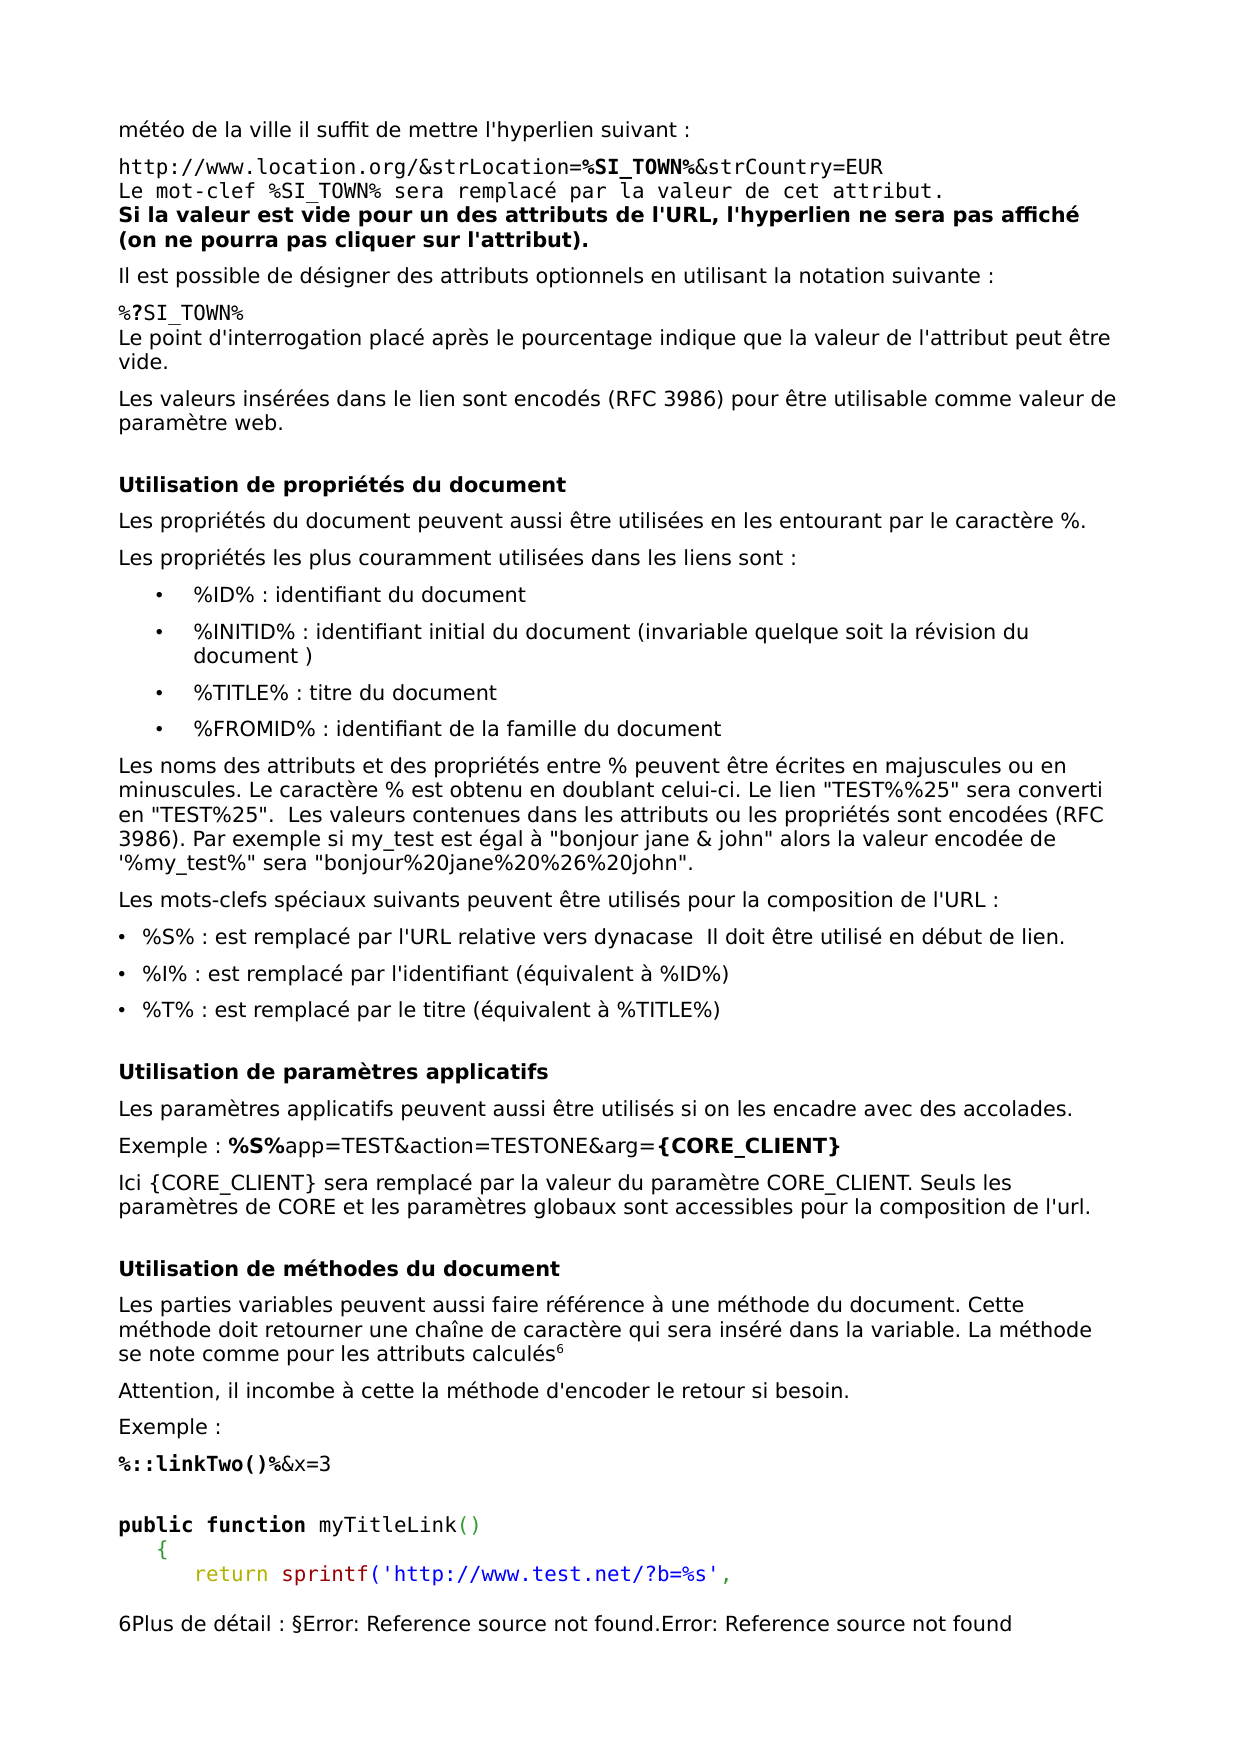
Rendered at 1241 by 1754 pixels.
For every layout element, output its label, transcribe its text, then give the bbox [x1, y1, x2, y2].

subtitle Utilisation de propriétés du document [118, 473, 1122, 497]
text Plus de détail : §Error: Reference source not found.Error: Reference source not found [118, 1612, 1122, 1636]
text %::linkTwo()%&x=3 [118, 1452, 1122, 1476]
text Exemple : %S%app=TEST&action=TESTONE&arg={CORE_CLIENT} [118, 1134, 1122, 1158]
subtitle Utilisation de paramètres applicatifs [118, 1060, 1122, 1084]
text Le point d'interrogation placé après le pourcentage indique que la valeur de l'attribut peut être vide. [118, 326, 1122, 374]
list %T% : est remplacé par le titre (équivalent à %TITLE%) [118, 998, 1122, 1023]
list %FROMID% : identifiant de la famille du document [156, 717, 1122, 742]
list %ID% : identifiant du document [156, 583, 1122, 607]
list %S% : est remplacé par l'URL relative vers dynacase Il doit être utilisé en début de lien. [118, 925, 1122, 949]
text Les parties variables peuvent aussi faire référence à une méthode du document. Cette méthode doit retourner une chaîne de caractère qui sera inséré dans la variable. La méthode se note comme pour les attributs calculés [118, 1293, 1122, 1366]
text Ici {CORE_CLIENT} sera remplacé par la valeur du paramètre CORE_CLIENT. Seuls les paramètres de CORE et les paramètres globaux sont accessibles pour la composition de l'url. [118, 1171, 1122, 1219]
text météo de la ville il suffit de mettre l'hyperlien suivant : [118, 118, 1122, 142]
text Les valeurs insérées dans le lien sont encodés (RFC 3986) pour être utilisable comme valeur de paramètre web. [118, 387, 1122, 435]
text Il est possible de désigner des attributs optionnels en utilisant la notation suivante : [118, 264, 1122, 289]
list %I% : est remplacé par l'identifiant (équivalent à %ID%) [118, 962, 1122, 986]
text Les noms des attributs et des propriétés entre % peuvent être écrites en majuscules ou en minuscules. Le caractère % est obtenu en doublant celui-ci. Le lien "TEST%%25" sera converti en "TEST%25". Les valeurs contenues dans les attributs ou les propriétés sont encodées (RFC 3986). Par exemple si my_test est égal à "bonjour jane & john" alors la valeur encodée de '%my_test%" sera "bonjour%20jane%20%26%20john". [118, 754, 1122, 876]
text return sprintf('http://www.test.net/?b=%s', [118, 1562, 1122, 1586]
text { [118, 1537, 1122, 1562]
text %?SI_TOWN% [118, 301, 1122, 326]
text Les propriétés les plus couramment utilisées dans les liens sont : [118, 546, 1122, 570]
text Les paramètres applicatifs peuvent aussi être utilisés si on les encadre avec des accolades. [118, 1097, 1122, 1121]
text Attention, il incombe à cette la méthode d'encoder le retour si besoin. [118, 1379, 1122, 1403]
text public function myTitleLink() [118, 1513, 1122, 1537]
text Exemple : [118, 1415, 1122, 1440]
list %INITID% : identifiant initial du document (invariable quelque soit la révision du document ) [156, 620, 1122, 668]
text http://www.location.org/&strLocation=%SI_TOWN%&strCountry=EUR [118, 155, 1122, 179]
text Si la valeur est vide pour un des attributs de l'URL, l'hyperlien ne sera pas affiché (on ne pourra pas cliquer sur l'attribut). [118, 203, 1122, 252]
text Les mots-clefs spéciaux suivants peuvent être utilisés pour la composition de l'URL : [118, 888, 1122, 912]
list %TITLE% : titre du document [156, 681, 1122, 705]
subtitle Utilisation de méthodes du document [118, 1257, 1122, 1281]
text Les propriétés du document peuvent aussi être utilisées en les entourant par le caractère %. [118, 509, 1122, 534]
text Le mot-clef %SI_TOWN% sera remplacé par la valeur de cet attribut. [118, 179, 1122, 203]
